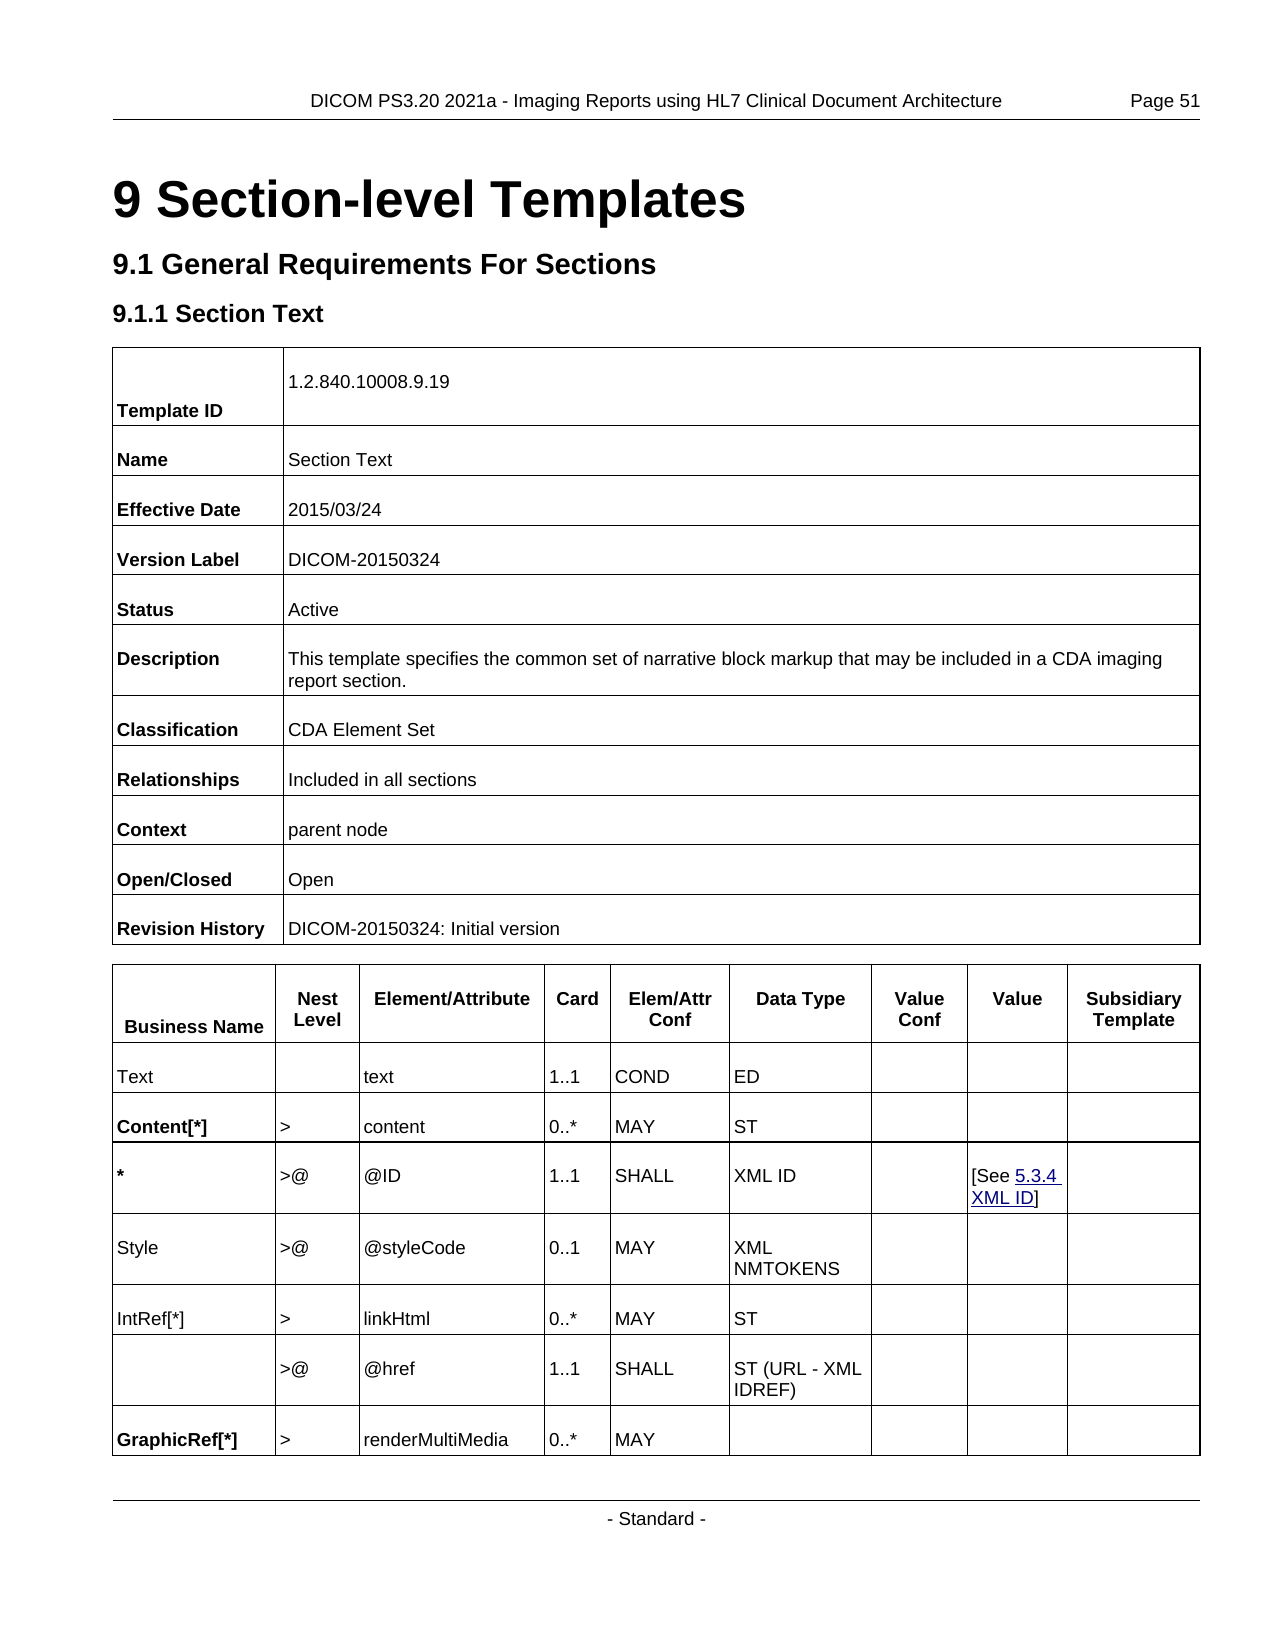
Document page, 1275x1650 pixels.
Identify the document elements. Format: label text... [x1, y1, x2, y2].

table_cell render​Multi​Media [360, 1406, 544, 1454]
table_cell CDA Element Set [284, 696, 1199, 745]
table_cell Version Label [113, 526, 283, 574]
table_header Value [968, 965, 1067, 1042]
table_cell 0..* [545, 1093, 610, 1141]
table_cell > [276, 1093, 359, 1141]
table_cell link​Html [360, 1285, 544, 1333]
table_cell [872, 1043, 967, 1092]
table_cell Open [284, 845, 1199, 894]
table_cell ST [730, 1285, 871, 1333]
table_cell ST [730, 1093, 871, 1141]
table_cell MAY [611, 1093, 729, 1141]
table_cell [968, 1093, 1067, 1141]
table_cell 0..* [545, 1406, 610, 1454]
table_cell [276, 1043, 359, 1092]
table_header 1.2.840.10008.9.19 [284, 348, 1199, 425]
table_cell 1..1 [545, 1043, 610, 1092]
table_cell XML ID [730, 1143, 871, 1213]
table_cell Effective Date [113, 476, 283, 525]
table_cell [872, 1406, 967, 1454]
text 9.1.1 Section Text [112, 299, 1200, 328]
table_cell 0..* [545, 1285, 610, 1333]
table_cell text [360, 1043, 544, 1092]
table_cell Style [113, 1214, 275, 1284]
table_cell Included in all sections [284, 746, 1199, 795]
table_cell [1068, 1093, 1199, 1141]
table_cell [See 5.3.4 XML ID] [968, 1143, 1067, 1213]
table_cell [730, 1406, 871, 1454]
table_cell [1068, 1335, 1199, 1405]
table_cell 0..1 [545, 1214, 610, 1284]
table_cell Section Text [284, 426, 1199, 475]
table_cell Active [284, 575, 1199, 624]
table_cell parent node [284, 796, 1199, 844]
table_header Value Conf [872, 965, 967, 1042]
table_cell * [113, 1143, 275, 1213]
table_cell Relationships [113, 746, 283, 795]
table_header Business Name [113, 965, 275, 1042]
table_cell Text [113, 1043, 275, 1092]
table_header Template ID [113, 348, 283, 425]
table_cell [968, 1335, 1067, 1405]
table_cell Content[*] [113, 1093, 275, 1141]
table_cell > [276, 1285, 359, 1333]
table_cell Classification [113, 696, 283, 745]
table_cell [968, 1285, 1067, 1333]
table_cell Revision History [113, 895, 283, 944]
table_cell [872, 1093, 967, 1141]
table_cell @href [360, 1335, 544, 1405]
table_cell [1068, 1285, 1199, 1333]
table_header Nest Level [276, 965, 359, 1042]
table_cell Description [113, 625, 283, 695]
table_cell MAY [611, 1285, 729, 1333]
table_cell Open/Closed [113, 845, 283, 894]
table_cell DICOM-20150324 [284, 526, 1199, 574]
table_header Data Type [730, 965, 871, 1042]
text 9 Section-level Templates [112, 169, 1200, 228]
table_cell ED [730, 1043, 871, 1092]
table_cell [872, 1214, 967, 1284]
table_header Card [545, 965, 610, 1042]
table_header Subsidiary Template [1068, 965, 1199, 1042]
table_cell ST (URL - XML IDREF) [730, 1335, 871, 1405]
table_cell 1..1 [545, 1335, 610, 1405]
table_cell Context [113, 796, 283, 844]
table_cell [1068, 1043, 1199, 1092]
table_cell [1068, 1214, 1199, 1284]
table_cell [968, 1406, 1067, 1454]
table_cell Name [113, 426, 283, 475]
table_cell [872, 1335, 967, 1405]
table_cell This template specifies the common set of narrative block markup that may be included in a CDA imaging report section. [284, 625, 1199, 695]
table_cell 2015/03/24 [284, 476, 1199, 525]
table_header Elem/Attr Conf [611, 965, 729, 1042]
table_cell [968, 1043, 1067, 1092]
table_cell >@ [276, 1214, 359, 1284]
table_cell COND [611, 1043, 729, 1092]
table_cell SHALL [611, 1335, 729, 1405]
table_cell > [276, 1406, 359, 1454]
table_cell DICOM-20150324: Initial version [284, 895, 1199, 944]
table_cell [113, 1335, 275, 1405]
table_cell @ID [360, 1143, 544, 1213]
table_cell @styleCode [360, 1214, 544, 1284]
table_cell MAY [611, 1406, 729, 1454]
table_cell Int​Ref[*] [113, 1285, 275, 1333]
table_cell SHALL [611, 1143, 729, 1213]
table_cell [872, 1285, 967, 1333]
table_cell [1068, 1406, 1199, 1454]
text 9.1 General Requirements For Sections [112, 247, 1200, 281]
table_cell XML NMTOKENS [730, 1214, 871, 1284]
table_cell >@ [276, 1335, 359, 1405]
table_header Element/​Attribute [360, 965, 544, 1042]
table_cell [1068, 1143, 1199, 1213]
table_cell MAY [611, 1214, 729, 1284]
table_cell [872, 1143, 967, 1213]
table_cell >@ [276, 1143, 359, 1213]
table_cell [968, 1214, 1067, 1284]
table_cell content [360, 1093, 544, 1141]
table_cell Status [113, 575, 283, 624]
table_cell 1..1 [545, 1143, 610, 1213]
table_cell Graphic​Ref[*] [113, 1406, 275, 1454]
